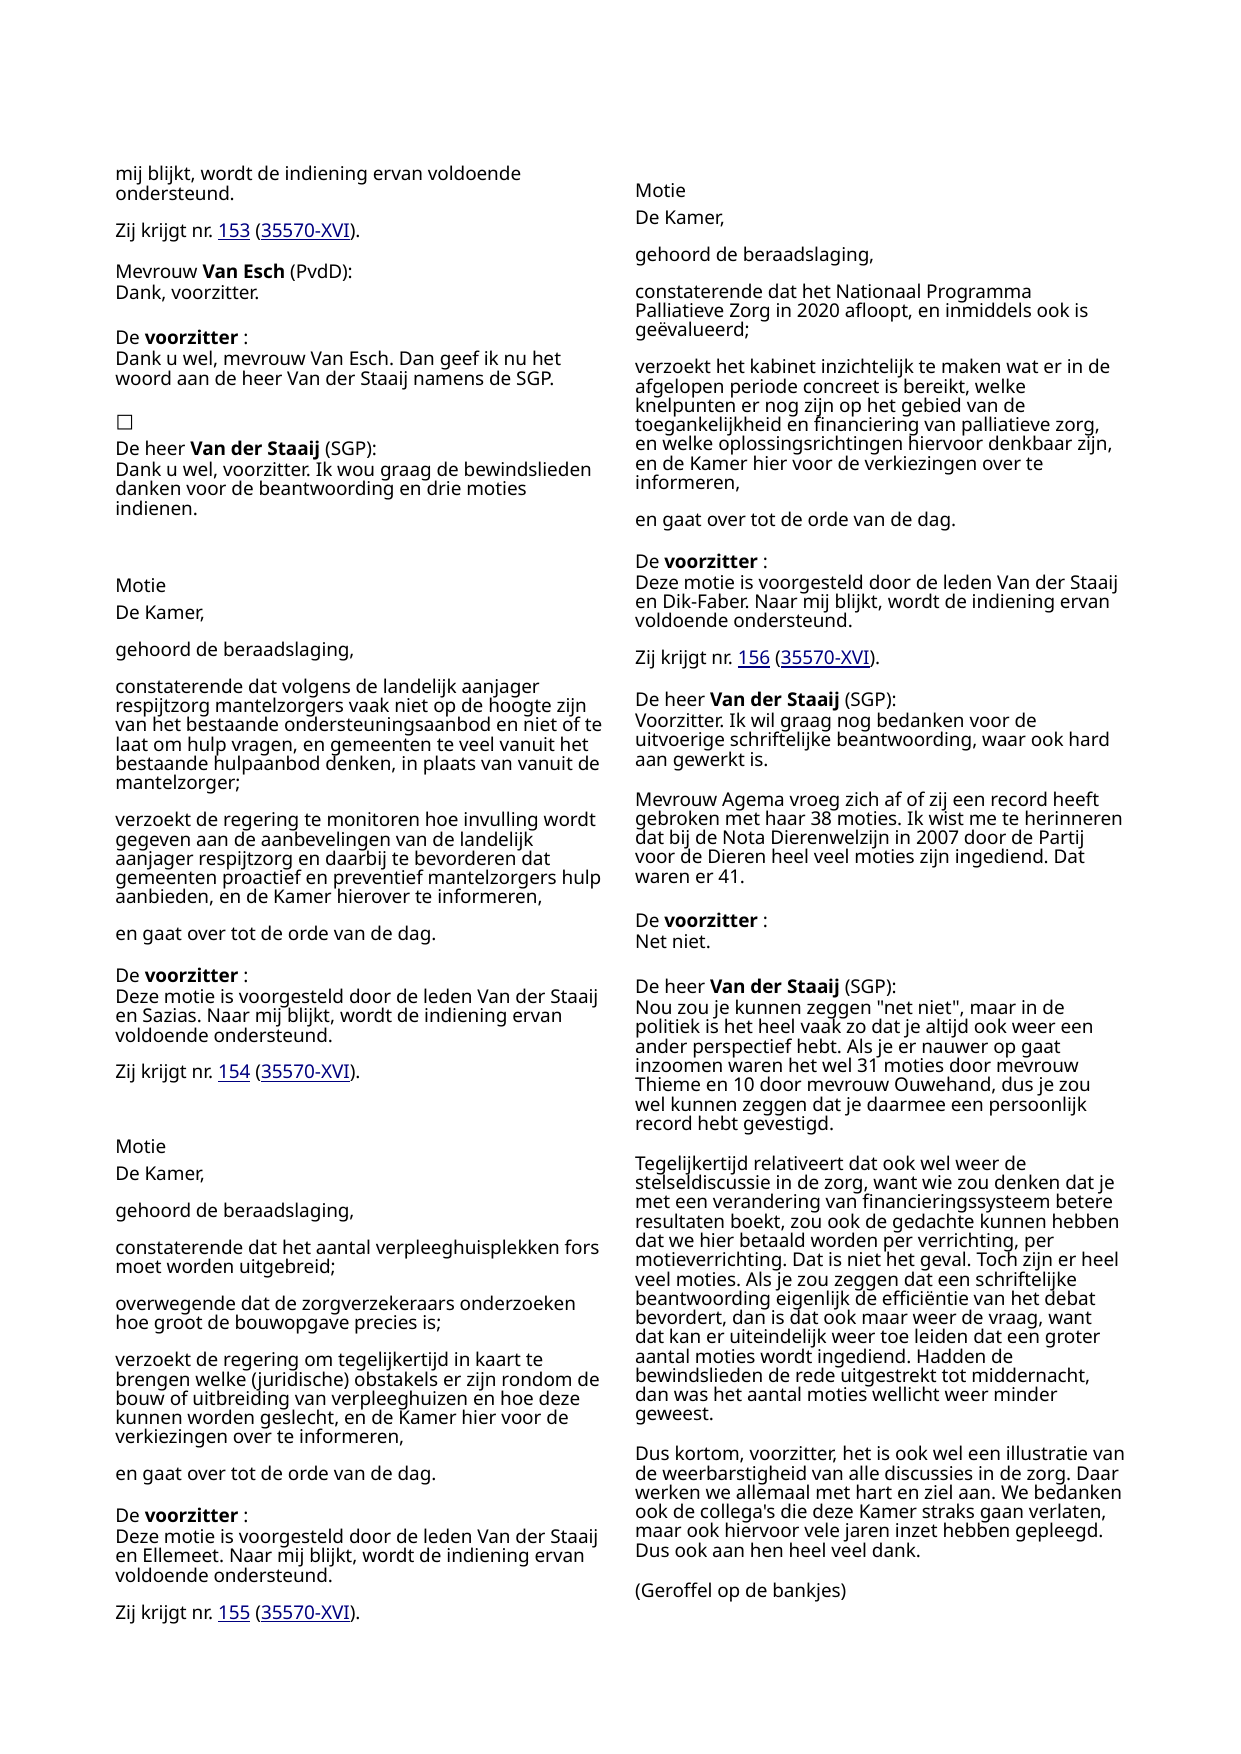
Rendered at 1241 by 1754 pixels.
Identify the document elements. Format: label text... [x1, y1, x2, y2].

text gehoord de beraadslaging, [635, 246, 1125, 265]
text Zij krijgt nr. 156 (35570-XVI). [635, 649, 1125, 668]
text verzoekt het kabinet inzichtelijk te maken wat er in de afgelopen periode concreet is bereikt, welke knelpunten er nog zijn op het gebied van de toegankelijkheid en financiering van palliatieve zorg, en welke oplossingsrichtingen hiervoor denkbaar zijn, en de Kamer hier voor de verkiezingen over te informeren, [635, 358, 1125, 493]
text De voorzitter : [115, 962, 605, 988]
text Deze motie is voorgesteld door de leden Van der Staaij en Ellemeet. Naar mij blijkt, wordt de indiening ervan voldoende ondersteund. [115, 1528, 605, 1586]
text Dank, voorzitter. [115, 284, 605, 304]
text De heer Van der Staaij (SGP): [115, 435, 605, 461]
text Dus kortom, voorzitter, het is ook wel een illustratie van de weerbarstigheid van alle discussies in de zorg. Daar werken we allemaal met hart en ziel aan. We bedanken ook de collega's die deze Kamer straks gaan verlaten, maar ook hiervoor vele jaren inzet hebben gepleegd. Dus ook aan hen heel veel dank. [635, 1445, 1125, 1561]
text constaterende dat volgens de landelijk aanjager respijtzorg mantelzorgers vaak niet op de hoogte zijn van het bestaande ondersteuningsaanbod en niet of te laat om hulp vragen, en gemeenten te veel vanuit het bestaande hulpaanbod denken, in plaats van vanuit de mantelzorger; [115, 678, 605, 793]
text De voorzitter : [635, 548, 1125, 574]
text Dank u wel, mevrouw Van Esch. Dan geef ik nu het woord aan de heer Van der Staaij namens de SGP. [115, 350, 605, 389]
text mij blijkt, wordt de indiening ervan voldoende ondersteund. [115, 165, 605, 204]
text Motie [115, 1133, 605, 1159]
text ⬜ [115, 409, 605, 435]
text gehoord de beraadslaging, [115, 1202, 605, 1221]
text Mevrouw Agema vroeg zich af of zij een record heeft gebroken met haar 38 moties. Ik wist me te herinneren dat bij de Nota Dierenwelzijn in 2007 door de Partij voor de Dieren heel veel moties zijn ingediend. Dat waren er 41. [635, 791, 1125, 887]
text gehoord de beraadslaging, [115, 641, 605, 660]
text Motie [115, 572, 605, 598]
text en gaat over tot de orde van de dag. [115, 925, 605, 944]
text constaterende dat het Nationaal Programma Palliatieve Zorg in 2020 afloopt, en inmiddels ook is geëvalueerd; [635, 283, 1125, 341]
text De Kamer, [115, 1165, 605, 1184]
text verzoekt de regering te monitoren hoe invulling wordt gegeven aan de aanbevelingen van de landelijk aanjager respijtzorg en daarbij te bevorderen dat gemeenten proactief en preventief mantelzorgers hulp aanbieden, en de Kamer hierover te informeren, [115, 811, 605, 908]
text Dank u wel, voorzitter. Ik wou graag de bewindslieden danken voor de beantwoording en drie moties indienen. [115, 461, 605, 519]
text Tegelijkertijd relativeert dat ook wel weer de stelseldiscussie in de zorg, want wie zou denken dat je met een verandering van financieringssysteem betere resultaten boekt, zou ook de gedachte kunnen hebben dat we hier betaald worden per verrichting, per motieverrichting. Dat is niet het geval. Toch zijn er heel veel moties. Als je zou zeggen dat een schriftelijke beantwoording eigenlijk de efficiëntie van het debat bevordert, dan is dat ook maar weer de vraag, want dat kan er uiteindelijk weer toe leiden dat een groter aantal moties wordt ingediend. Hadden de bewindslieden de rede uitgestrekt tot middernacht, dan was het aantal moties wellicht weer minder geweest. [635, 1155, 1125, 1425]
text Zij krijgt nr. 153 (35570-XVI). [115, 222, 605, 241]
text Deze motie is voorgesteld door de leden Van der Staaij en Dik-Faber. Naar mij blijkt, wordt de indiening ervan voldoende ondersteund. [635, 574, 1125, 631]
text De Kamer, [635, 209, 1125, 228]
text Net niet. [635, 933, 1125, 953]
text Nou zou je kunnen zeggen "net niet", maar in de politiek is het heel vaak zo dat je altijd ook weer een ander perspectief hebt. Als je er nauwer op gaat inzoomen waren het wel 31 moties door mevrouw Thieme en 10 door mevrouw Ouwehand, dus je zou wel kunnen zeggen dat je daarmee een persoonlijk record hebt gevestigd. [635, 999, 1125, 1134]
text Deze motie is voorgesteld door de leden Van der Staaij en Sazias. Naar mij blijkt, wordt de indiening ervan voldoende ondersteund. [115, 988, 605, 1046]
text De voorzitter : [115, 1502, 605, 1528]
text en gaat over tot de orde van de dag. [115, 1465, 605, 1485]
text overwegende dat de zorgverzekeraars onderzoeken hoe groot de bouwopgave precies is; [115, 1295, 605, 1334]
text (Geroffel op de bankjes) [635, 1582, 1125, 1601]
text De Kamer, [115, 604, 605, 623]
text De voorzitter : [115, 324, 605, 350]
text verzoekt de regering om tegelijkertijd in kaart te brengen welke (juridische) obstakels er zijn rondom de bouw of uitbreiding van verpleeghuizen en hoe deze kunnen worden geslecht, en de Kamer hier voor de verkiezingen over te informeren, [115, 1351, 605, 1448]
text constaterende dat het aantal verpleeghuisplekken fors moet worden uitgebreid; [115, 1239, 605, 1277]
text Motie [635, 177, 1125, 203]
text Zij krijgt nr. 155 (35570-XVI). [115, 1604, 605, 1623]
text Zij krijgt nr. 154 (35570-XVI). [115, 1063, 605, 1083]
text De heer Van der Staaij (SGP): [635, 973, 1125, 999]
text Mevrouw Van Esch (PvdD): [115, 259, 605, 284]
text De voorzitter : [635, 908, 1125, 933]
text De heer Van der Staaij (SGP): [635, 686, 1125, 712]
text Voorzitter. Ik wil graag nog bedanken voor de uitvoerige schriftelijke beantwoording, waar ook hard aan gewerkt is. [635, 712, 1125, 770]
text en gaat over tot de orde van de dag. [635, 511, 1125, 530]
